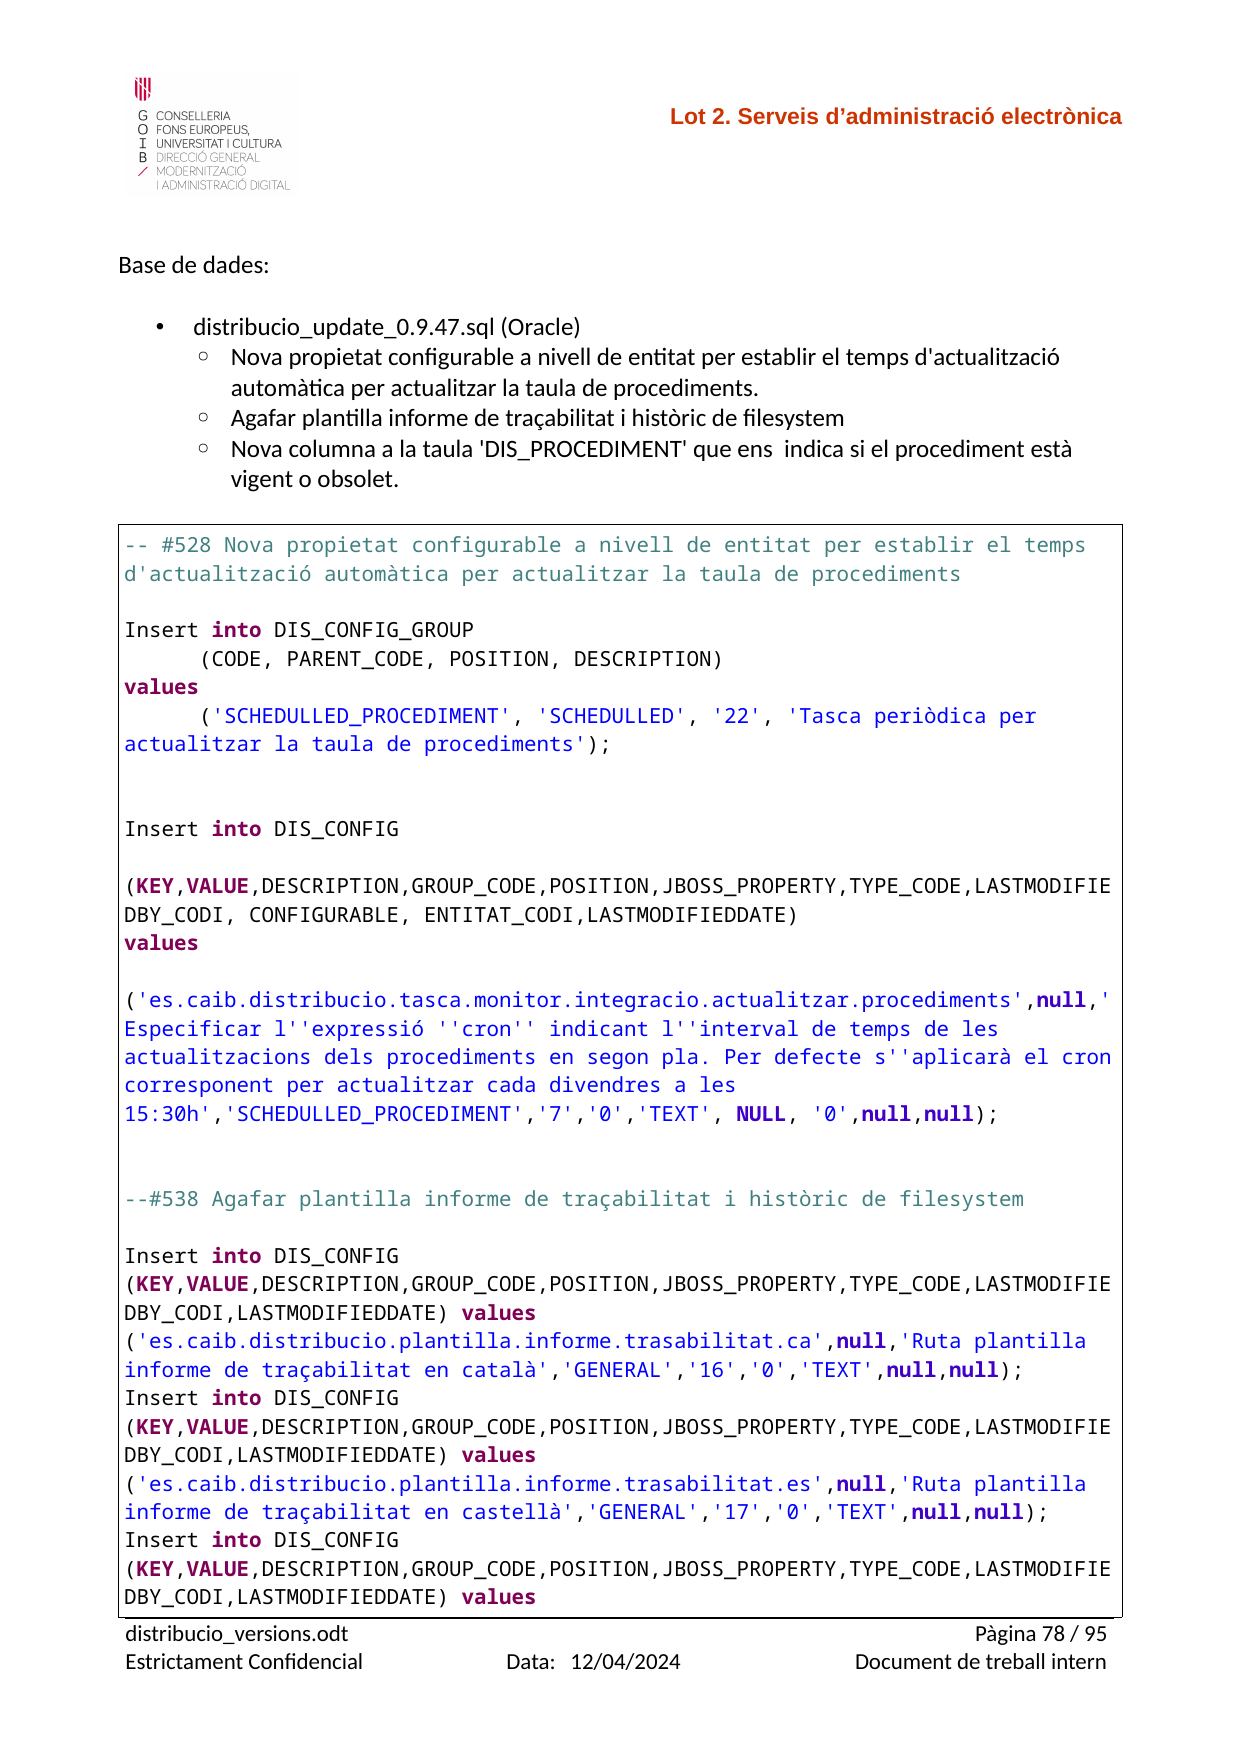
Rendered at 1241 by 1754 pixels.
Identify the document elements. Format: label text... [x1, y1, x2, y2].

list Nova propietat configurable a nivell de entitat per establir el temps d'actualització automàtica per actualitzar la taula de procediments. [193, 341, 1122, 402]
picture [126, 70, 299, 197]
list distribucio_update_0.9.47.sql (Oracle) [156, 311, 1122, 341]
list Nova columna a la taula 'DIS_PROCEDIMENT' que ens indica si el procediment està vigent o obsolet. [193, 433, 1122, 494]
table_header -- #528 Nova propietat configurable a nivell de entitat per establir el temps d'actualització automàtica per actualitzar la taula de procediments Insert into DIS_CONFIG_GROUP (CODE, PARENT_CODE, POSITION, DESCRIPTION) values ('SCHEDULLED_PROCEDIMENT', 'SCHEDULLED', '22', 'Tasca periòdica per actualitzar la taula de procediments'); Insert into DIS_CONFIG (KEY,VALUE,DESCRIPTION,GROUP_CODE,POSITION,JBOSS_PROPERTY,TYPE_CODE,LASTMODIFIEDBY_CODI, CONFIGURABLE, ENTITAT_CODI,LASTMODIFIEDDATE) values ('es.caib.distribucio.tasca.monitor.integracio.actualitzar.procediments',null,'Especificar l''expressió ''cron'' indicant l''interval de temps de les actualitzacions dels procediments en segon pla. Per defecte s''aplicarà el cron corresponent per actualitzar cada divendres a les 15:30h','SCHEDULLED_PROCEDIMENT','7','0','TEXT', NULL, '0',null,null); --#538 Agafar plantilla informe de traçabilitat i històric de filesystem Insert into DIS_CONFIG (KEY,VALUE,DESCRIPTION,GROUP_CODE,POSITION,JBOSS_PROPERTY,TYPE_CODE,LASTMODIFIEDBY_CODI,LASTMODIFIEDDATE) values ('es.caib.distribucio.plantilla.informe.trasabilitat.ca',null,'Ruta plantilla informe de traçabilitat en català','GENERAL','16','0','TEXT',null,null); Insert into DIS_CONFIG (KEY,VALUE,DESCRIPTION,GROUP_CODE,POSITION,JBOSS_PROPERTY,TYPE_CODE,LASTMODIFIEDBY_CODI,LASTMODIFIEDDATE) values ('es.caib.distribucio.plantilla.informe.trasabilitat.es',null,'Ruta plantilla informe de traçabilitat en castellà','GENERAL','17','0','TEXT',null,null); Insert into DIS_CONFIG (KEY,VALUE,DESCRIPTION,GROUP_CODE,POSITION,JBOSS_PROPERTY,TYPE_CODE,LASTMODIFIEDBY_CODI,LASTMODIFIEDDATE) values [119, 525, 1122, 1617]
text Base de dades: [118, 250, 1122, 280]
list Agafar plantilla informe de traçabilitat i històric de filesystem [193, 402, 1122, 433]
